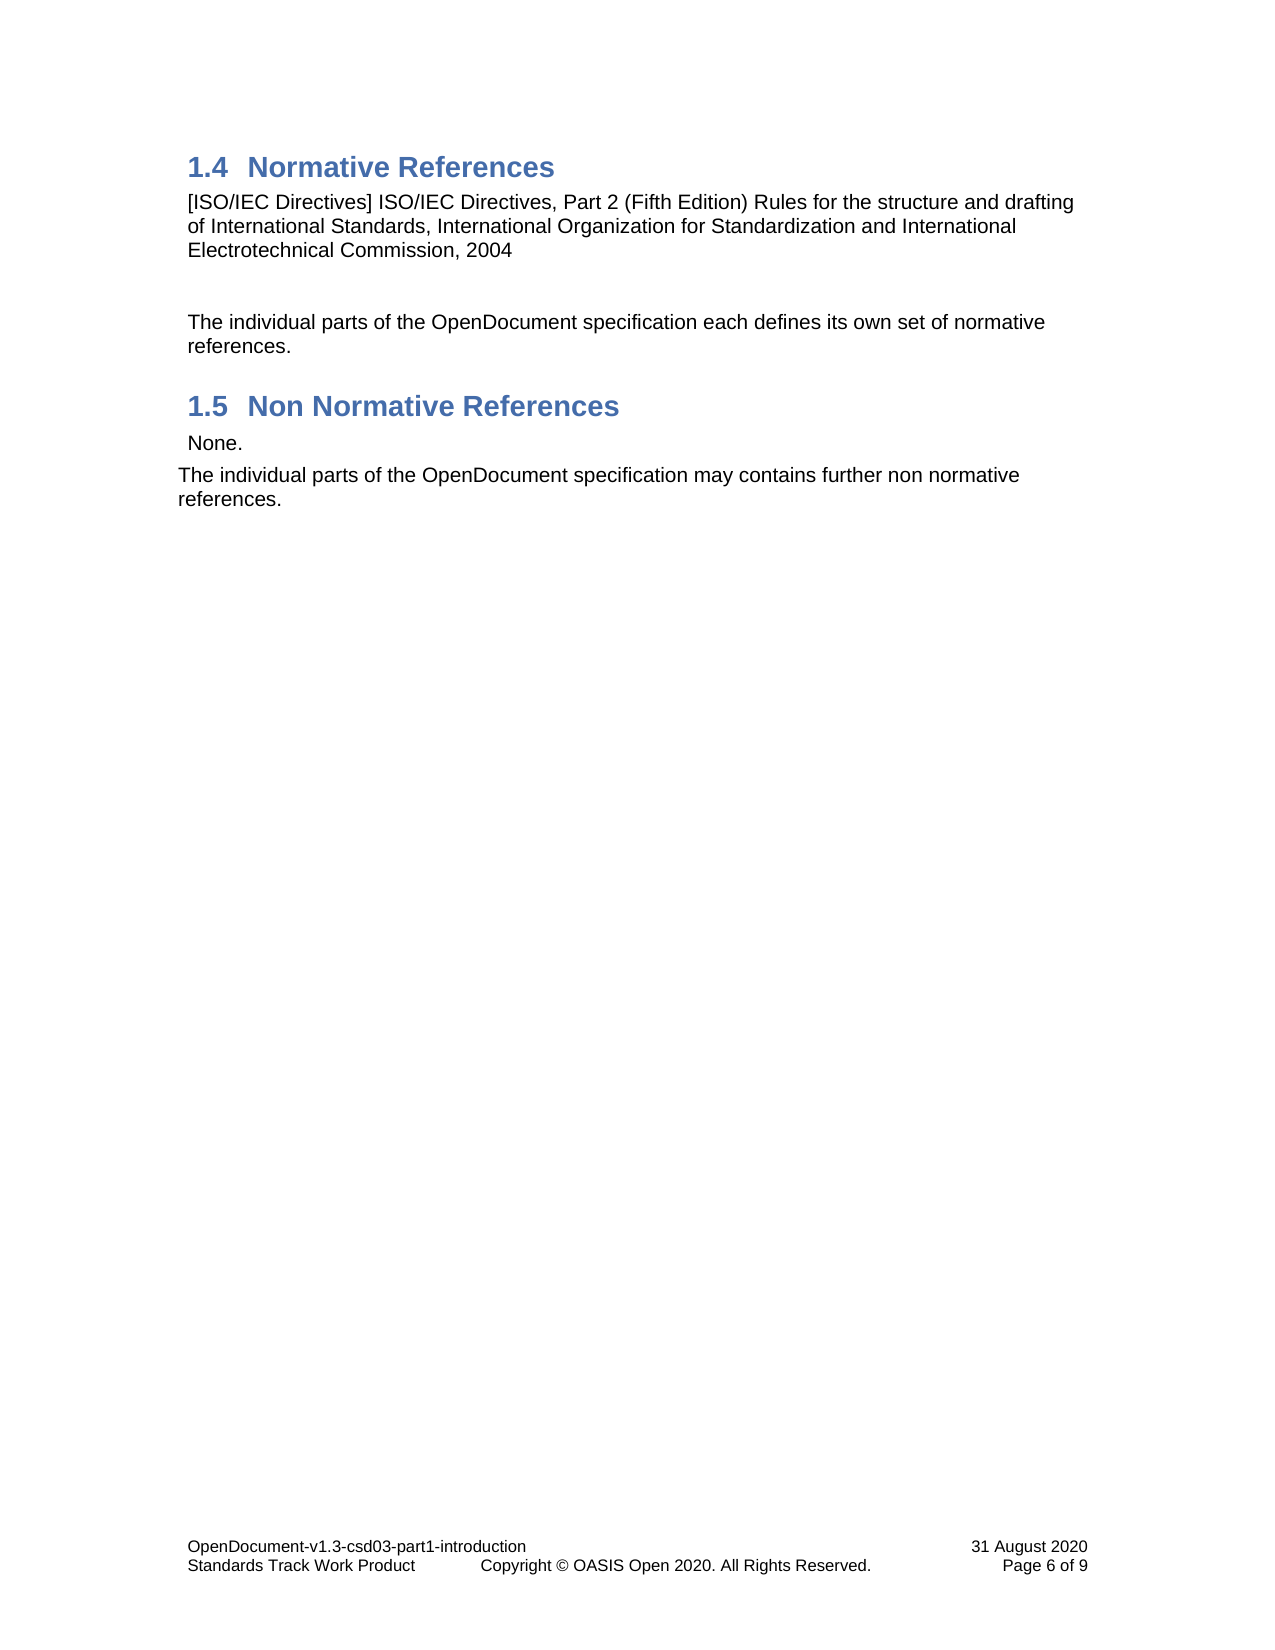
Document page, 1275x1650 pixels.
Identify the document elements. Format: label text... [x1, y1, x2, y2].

text The individual parts of the OpenDocument specification each defines its own set of normative references. [187, 309, 1088, 357]
text [ISO/IEC Directives] ISO/IEC Directives, Part 2 (Fifth Edition) Rules for the structure and drafting of International Standards, International Organization for Standardization and International Electrotechnical Commission, 2004 [187, 189, 1088, 261]
subtitle Normative References [187, 150, 1088, 183]
text None. [187, 430, 1088, 454]
subtitle Non Normative References [187, 388, 1088, 422]
text The individual parts of the OpenDocument specification may contains further non normative references. [178, 463, 1088, 511]
